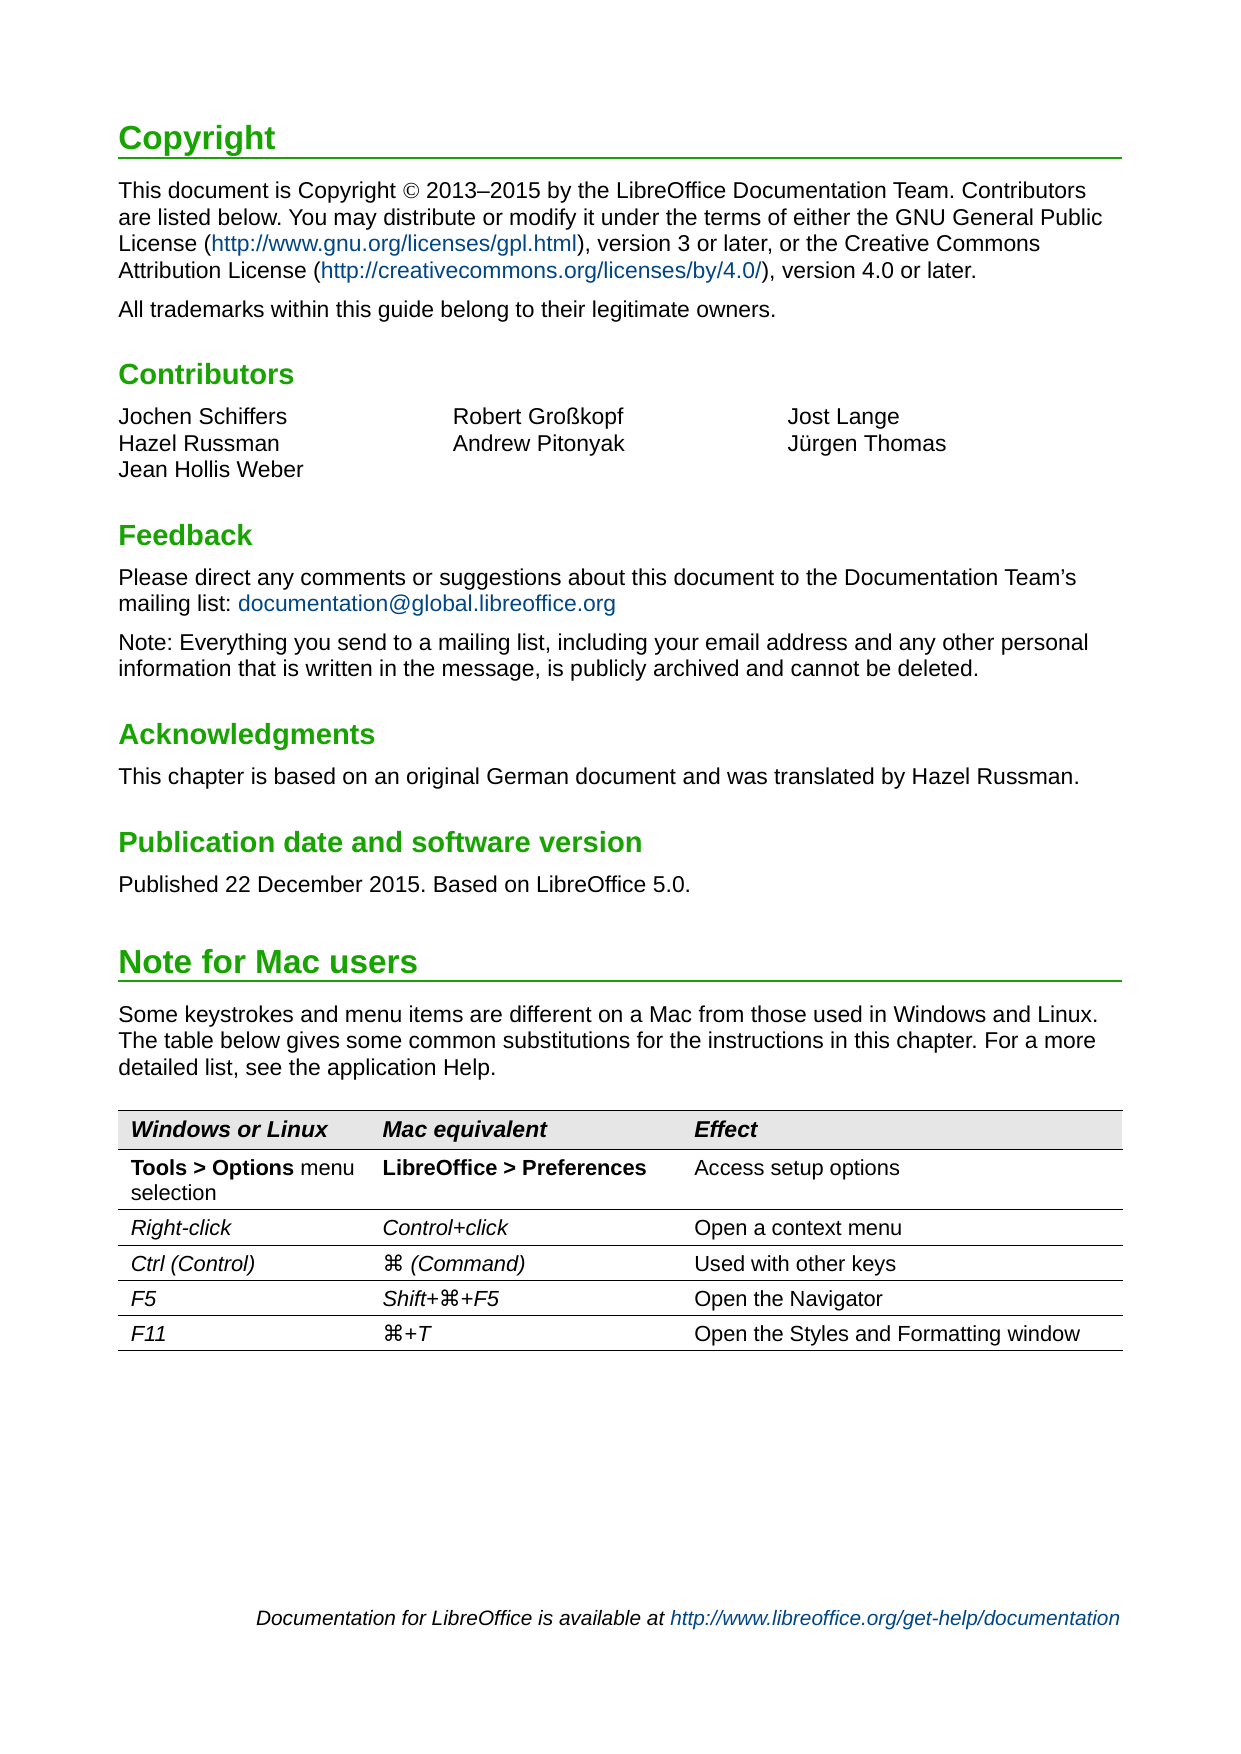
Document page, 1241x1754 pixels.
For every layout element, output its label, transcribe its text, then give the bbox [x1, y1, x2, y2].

table_cell Tools > Options menu selection [118, 1150, 370, 1209]
subtitle Feedback [118, 518, 1122, 551]
subtitle Contributors [118, 357, 1122, 391]
table_header Robert Großkopf Andrew Pitonyak [453, 403, 787, 495]
text Note: Everything you send to a mailing list, including your email address and any other personal information that is written in the message, is publicly archived and cannot be deleted. [118, 629, 1122, 682]
table_cell Access setup options [682, 1150, 1122, 1209]
table_cell Control+click [370, 1210, 682, 1244]
table_cell Used with other keys [682, 1246, 1122, 1280]
table_cell ⌘+T [370, 1316, 682, 1350]
subtitle Publication date and software version [118, 825, 1122, 859]
subtitle Copyright [118, 118, 1122, 157]
table_cell Open the Navigator [682, 1281, 1122, 1315]
text This document is Copyright © 2013–2015 by the LibreOffice Documentation Team. Contributors are listed below. You may distribute or modify it under the terms of either the GNU General Public License (http://www.gnu.org/licenses/gpl.html), version 3 or later, or the Creative Commons Attribution License (http://creativecommons.org/licenses/by/4.0/), version 4.0 or later. [118, 177, 1122, 283]
table_cell LibreOffice > Preferences [370, 1150, 682, 1209]
text Published 22 December 2015. Based on LibreOffice 5.0. [118, 871, 1122, 897]
table_header Jochen Schiffers Hazel Russman Jean Hollis Weber [118, 403, 453, 495]
table_cell Shift+⌘+F5 [370, 1281, 682, 1315]
text All trademarks within this guide belong to their legitimate owners. [118, 296, 1122, 322]
table_cell F5 [118, 1281, 370, 1315]
table_header Mac equivalent [370, 1111, 682, 1149]
table_header Windows or Linux [118, 1111, 370, 1149]
table_cell Right-click [118, 1210, 370, 1244]
text Please direct any comments or suggestions about this document to the Documentation Team’s mailing list: documentation@global.libreoffice.org [118, 564, 1122, 617]
table_cell F11 [118, 1316, 370, 1350]
table_header Jost Lange Jürgen Thomas [788, 403, 1122, 495]
table_cell Open a context menu [682, 1210, 1122, 1244]
table_cell ⌘ (Command) [370, 1246, 682, 1280]
subtitle Acknowledgments [118, 717, 1122, 751]
text Some keystrokes and menu items are different on a Mac from those used in Windows and Linux. The table below gives some common substitutions for the instructions in this chapter. For a more detailed list, see the application Help. [118, 1001, 1122, 1080]
subtitle Note for Mac users [118, 942, 1122, 980]
table_cell Ctrl (Control) [118, 1246, 370, 1280]
text This chapter is based on an original German document and was translated by Hazel Russman. [118, 763, 1122, 789]
table_header Effect [682, 1111, 1122, 1149]
table_cell Open the Styles and Formatting window [682, 1316, 1122, 1350]
